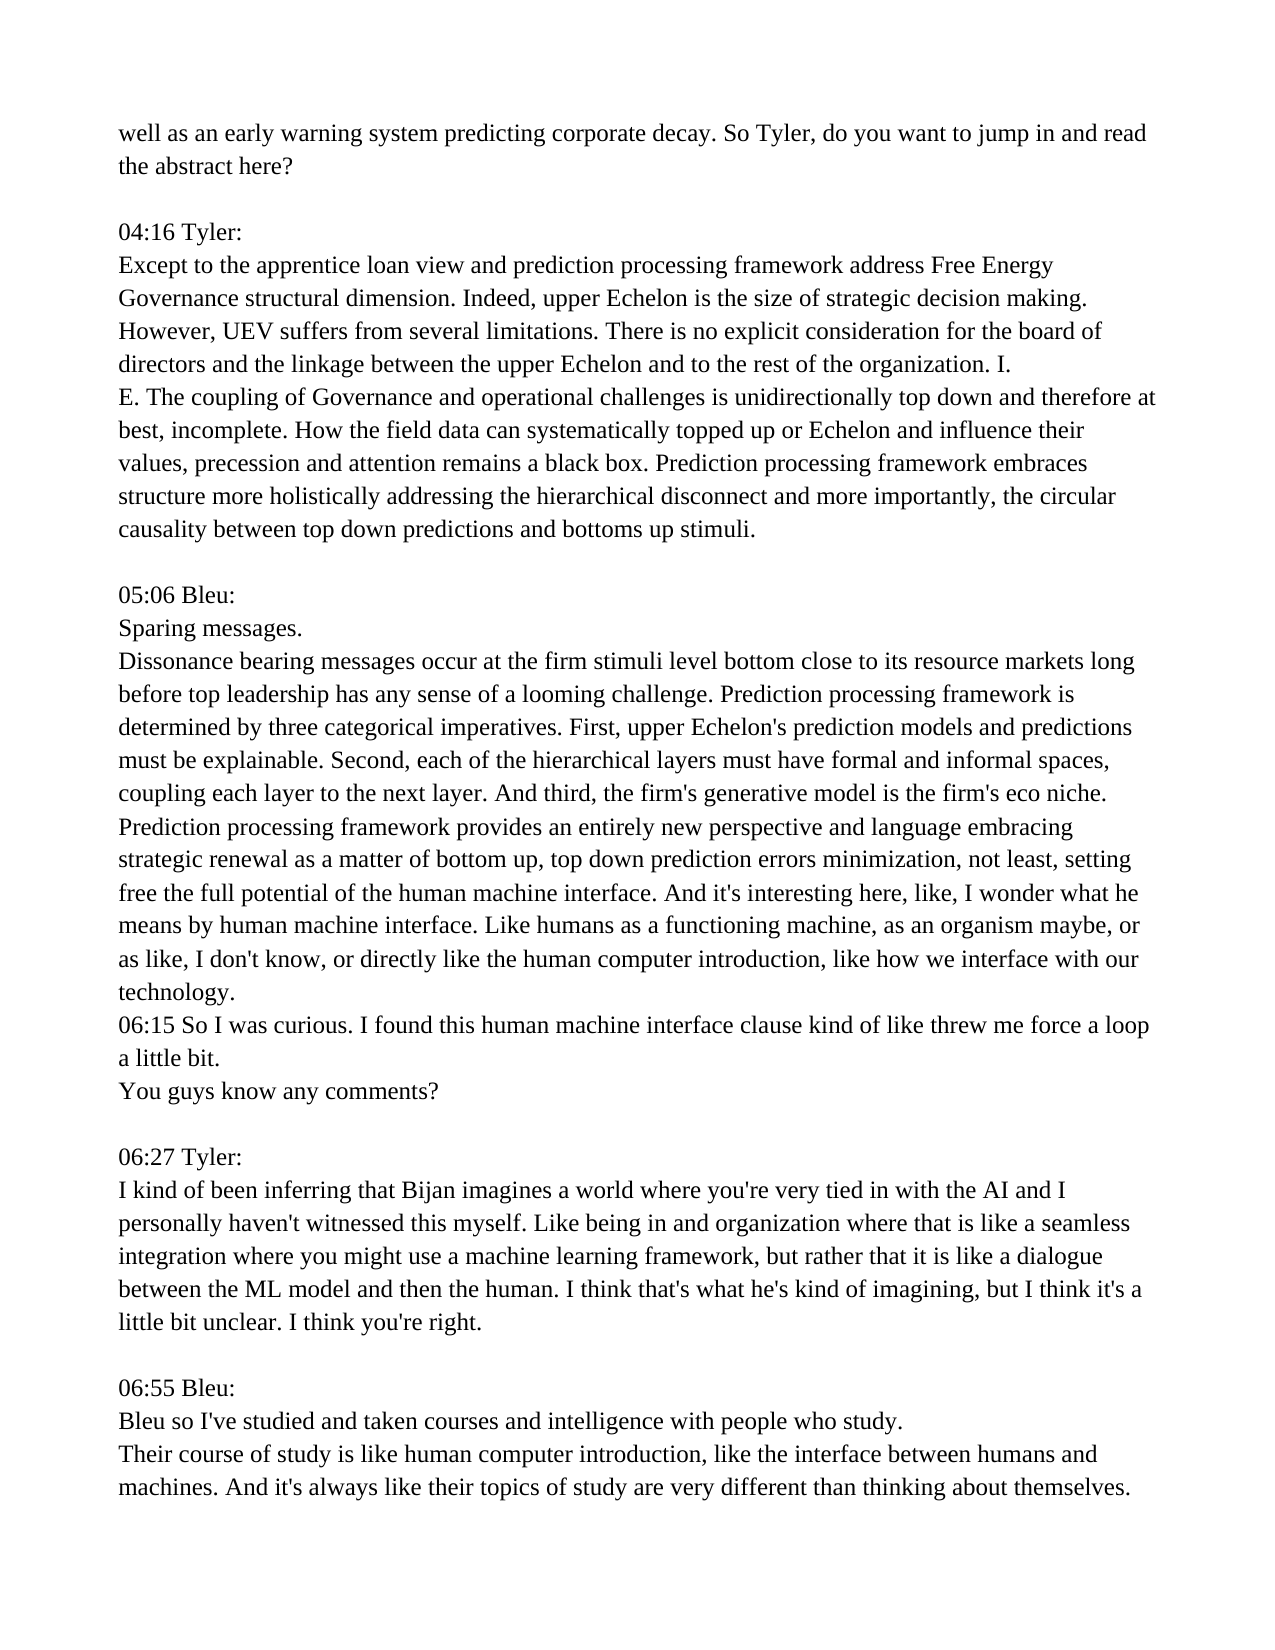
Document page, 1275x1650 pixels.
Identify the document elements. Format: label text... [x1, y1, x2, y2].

text Sparing messages. [118, 613, 1157, 642]
text Except to the apprentice loan view and prediction processing framework address Free Energy Governance structural dimension. Indeed, upper Echelon is the size of strategic decision making. However, UEV suffers from several limitations. There is no explicit consideration for the board of directors and the linkage between the upper Echelon and to the rest of the organization. I. [118, 250, 1157, 378]
text 06:27 Tyler: [118, 1142, 1157, 1171]
text Bleu so I've studied and taken courses and intelligence with people who study. [118, 1406, 1157, 1435]
text 06:55 Bleu: [118, 1373, 1157, 1402]
text 05:06 Bleu: [118, 580, 1157, 609]
text well as an early warning system predicting corporate decay. So Tyler, do you want to jump in and read the abstract here? [118, 118, 1157, 180]
text 06:15 So I was curious. I found this human machine interface clause kind of like threw me force a loop a little bit. [118, 1010, 1157, 1071]
text You guys know any comments? [118, 1076, 1157, 1104]
text Their course of study is like human computer introduction, like the interface between humans and machines. And it's always like their topics of study are very different than thinking about themselves. [118, 1439, 1157, 1501]
text I kind of been inferring that Bijan imagines a world where you're very tied in with the AI and I personally haven't witnessed this myself. Like being in and organization where that is like a seamless integration where you might use a machine learning framework, but rather that it is like a dialogue between the ML model and then the human. I think that's what he's kind of imagining, but I think it's a little bit unclear. I think you're right. [118, 1175, 1157, 1336]
text E. The coupling of Governance and operational challenges is unidirectionally top down and therefore at best, incomplete. How the field data can systematically topped up or Echelon and influence their values, precession and attention remains a black box. Prediction processing framework embraces structure more holistically addressing the hierarchical disconnect and more importantly, the circular causality between top down predictions and bottoms up stimuli. [118, 382, 1157, 543]
text 04:16 Tyler: [118, 217, 1157, 246]
text Prediction processing framework provides an entirely new perspective and language embracing strategic renewal as a matter of bottom up, top down prediction errors minimization, not least, setting free the full potential of the human machine interface. And it's interesting here, like, I wonder what he means by human machine interface. Like humans as a functioning machine, as an organism maybe, or as like, I don't know, or directly like the human computer introduction, like how we interface with our technology. [118, 812, 1157, 1005]
text Dissonance bearing messages occur at the firm stimuli level bottom close to its resource markets long before top leadership has any sense of a looming challenge. Prediction processing framework is determined by three categorical imperatives. First, upper Echelon's prediction models and predictions must be explainable. Second, each of the hierarchical layers must have formal and informal spaces, coupling each layer to the next layer. And third, the firm's generative model is the firm's eco niche. [118, 646, 1157, 807]
